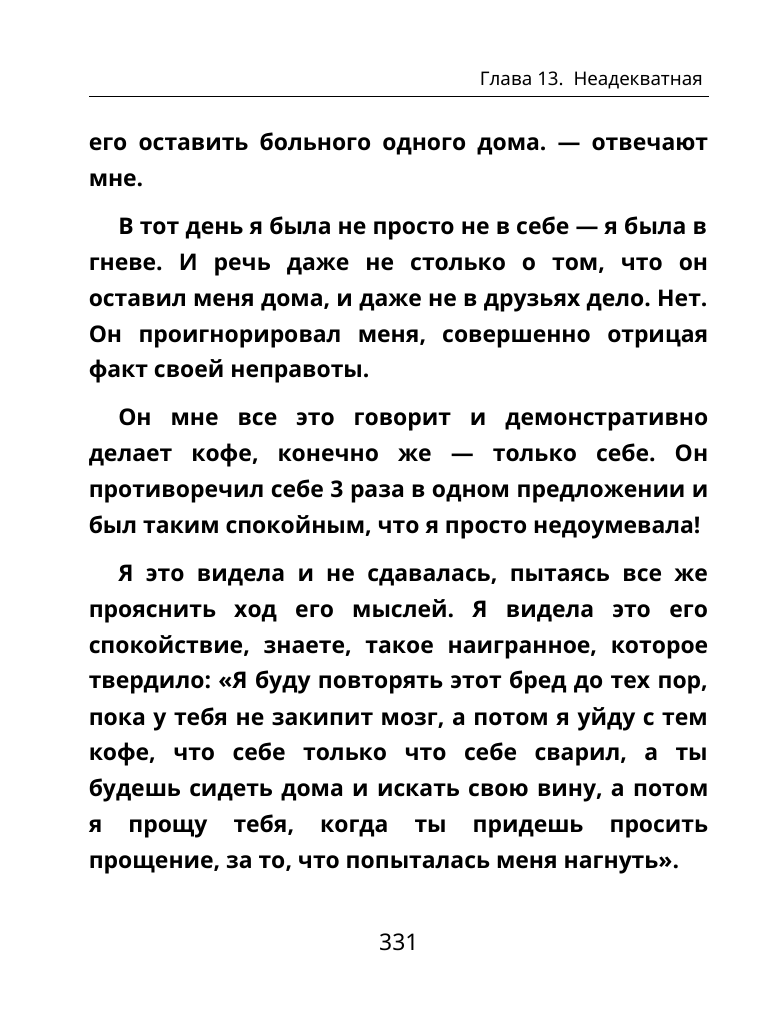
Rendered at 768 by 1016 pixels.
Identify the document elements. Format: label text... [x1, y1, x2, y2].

text В тот день я была не просто не в себе — я была в гневе. И речь даже не столько о том, что он оставил меня дома, и даже не в друзьях дело. Нет. Он проигнорировал меня, совершенно отрицая факт своей неправоты. [88, 210, 709, 385]
list его оставить больного одного дома. — отвечают мне. [88, 126, 709, 193]
text Я это видела и не сдавалась, пытаясь все же прояснить ход его мыслей. Я видела это его спокойствие, знаете, такое наигранное, которое твердило: «Я буду повторять этот бред до тех пор, пока у тебя не закипит мозг, а потом я уйду с тем кофе, что себе только что себе сварил, а ты будешь сидеть дома и искать свою вину, а потом я прощу тебя, когда ты придешь просить прощение, за то, что попыталась меня нагнуть». [88, 557, 709, 875]
text Он мне все это говорит и демонстративно делает кофе, конечно же — только себе. Он противоречил себе 3 раза в одном предложении и был таким спокойным, что я просто недоумевала! [88, 401, 709, 540]
